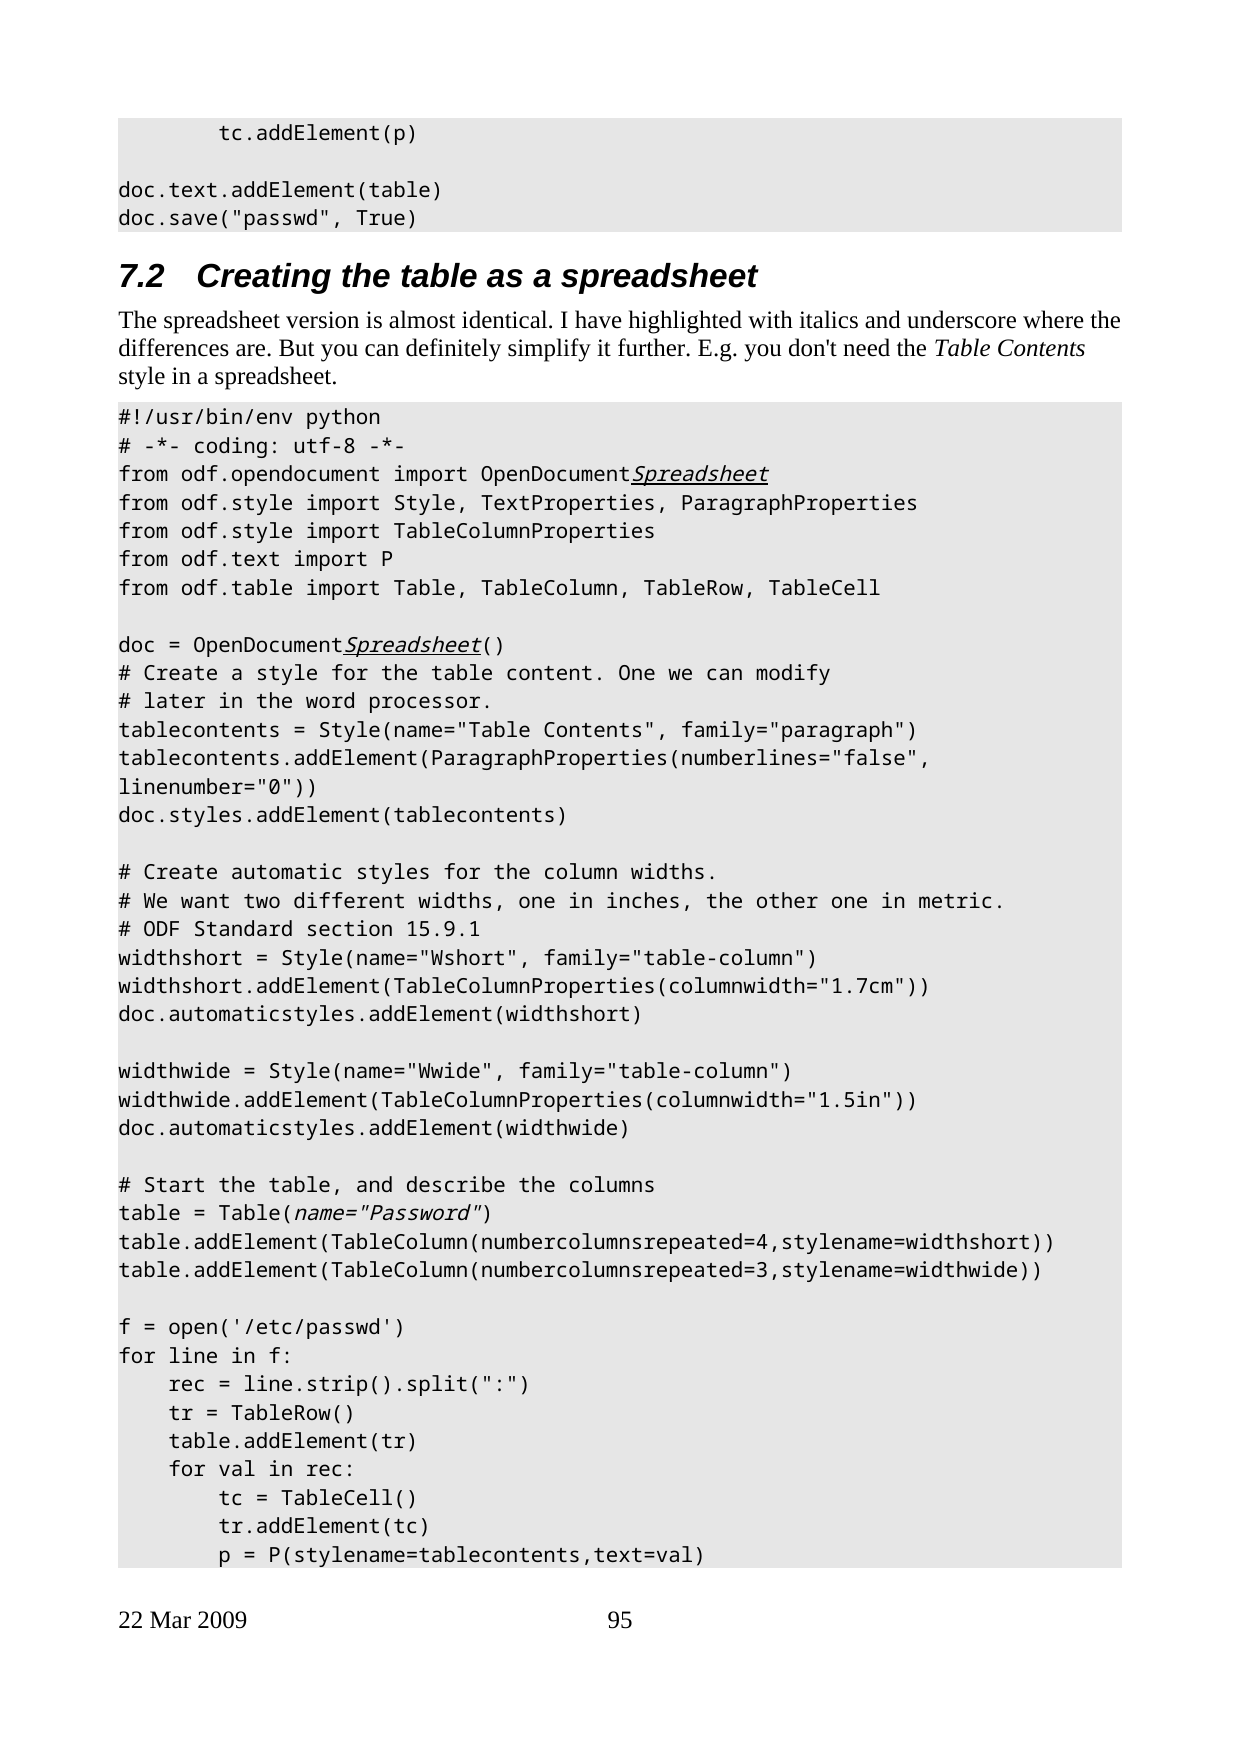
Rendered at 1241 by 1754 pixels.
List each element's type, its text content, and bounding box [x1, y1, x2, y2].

text # We want two different widths, one in inches, the other one in metric. [118, 886, 1122, 914]
text for line in f: [118, 1341, 1122, 1369]
text #!/usr/bin/env python [118, 402, 1122, 431]
text widthwide = Style(name="Wwide", family="table-column") [118, 1056, 1122, 1085]
text # later in the word processor. [118, 687, 1122, 715]
text p = P(stylename=tablecontents,text=val) [118, 1540, 1122, 1568]
text doc.automaticstyles.addElement(widthwide) [118, 1113, 1122, 1142]
text table = Table(name="Password") [118, 1198, 1122, 1227]
text from odf.style import TableColumnProperties [118, 516, 1122, 544]
text doc.automaticstyles.addElement(widthshort) [118, 999, 1122, 1028]
text from odf.style import Style, TextProperties, ParagraphProperties [118, 488, 1122, 516]
text rec = line.strip().split(":") [118, 1369, 1122, 1398]
text The spreadsheet version is almost identical. I have highlighted with italics and underscore where the differences are. But you can definitely simplify it further. E.g. you don't need the Table Contents style in a spreadsheet. [118, 307, 1122, 390]
text f = open('/etc/passwd') [118, 1312, 1122, 1341]
text from odf.text import P [118, 544, 1122, 573]
subtitle Creating the table as a spreadsheet [118, 257, 1122, 294]
text widthshort = Style(name="Wshort", family="table-column") [118, 943, 1122, 971]
text # Start the table, and describe the columns [118, 1170, 1122, 1198]
text # -*- coding: utf-8 -*- [118, 431, 1122, 459]
text widthshort.addElement(TableColumnProperties(columnwidth="1.7cm")) [118, 971, 1122, 999]
text from odf.table import Table, TableColumn, TableRow, TableCell [118, 573, 1122, 601]
text table.addElement(TableColumn(numbercolumnsrepeated=4,stylename=widthshort)) [118, 1227, 1122, 1255]
text # ODF Standard section 15.9.1 [118, 914, 1122, 943]
text widthwide.addElement(TableColumnProperties(columnwidth="1.5in")) [118, 1085, 1122, 1113]
text doc = OpenDocumentSpreadsheet() [118, 630, 1122, 658]
text tablecontents = Style(name="Table Contents", family="paragraph") [118, 715, 1122, 743]
text # Create a style for the table content. One we can modify [118, 658, 1122, 687]
text from odf.opendocument import OpenDocumentSpreadsheet [118, 459, 1122, 488]
text table.addElement(TableColumn(numbercolumnsrepeated=3,stylename=widthwide)) [118, 1255, 1122, 1284]
text tc.addElement(p) [118, 118, 1122, 147]
text tr = TableRow() [118, 1398, 1122, 1426]
text tr.addElement(tc) [118, 1511, 1122, 1540]
text tc = TableCell() [118, 1483, 1122, 1511]
text doc.styles.addElement(tablecontents) [118, 800, 1122, 829]
text doc.save("passwd", True) [118, 203, 1122, 232]
text # Create automatic styles for the column widths. [118, 857, 1122, 886]
text tablecontents.addElement(ParagraphProperties(numberlines="false", linenumber="0")) [118, 743, 1122, 800]
text for val in rec: [118, 1454, 1122, 1483]
text doc.text.addElement(table) [118, 175, 1122, 203]
text table.addElement(tr) [118, 1426, 1122, 1454]
